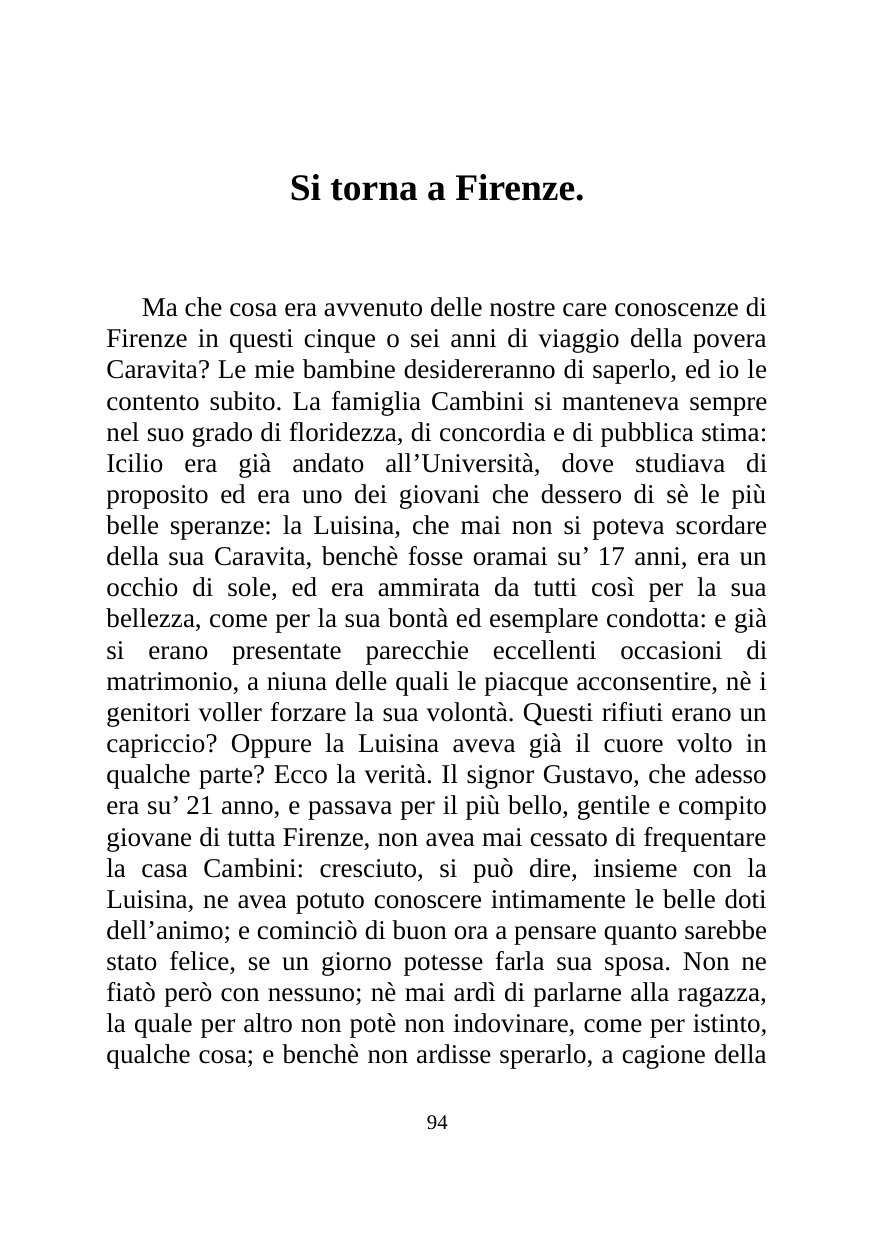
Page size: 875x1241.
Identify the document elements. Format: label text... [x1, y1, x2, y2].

text Ma che cosa era avvenuto delle nostre care conoscenze di Firenze in questi cinque o sei anni di viaggio della povera Caravita? Le mie bambine desidereranno di saperlo, ed io le contento subito. La famiglia Cambini si manteneva sempre nel suo grado di floridezza, di concordia e di pubblica stima: Icilio era già andato all’Università, dove studiava di proposito ed era uno dei giovani che dessero di sè le più belle speranze: la Luisina, che mai non si poteva scordare della sua Caravita, benchè fosse oramai su’ 17 anni, era un occhio di sole, ed era ammirata da tutti così per la sua bellezza, come per la sua bontà ed esemplare condotta: e già si erano presentate parecchie eccellenti occasioni di matrimonio, a niuna delle quali le piacque acconsentire, nè i genitori voller forzare la sua volontà. Questi rifiuti erano un capriccio? Oppure la Luisina aveva già il cuore volto in qualche parte? Ecco la verità. Il signor Gustavo, che adesso era su’ 21 anno, e passava per il più bello, gentile e compito giovane di tutta Firenze, non avea mai cessato di frequentare la casa Cambini: cresciuto, si può dire, insieme con la Luisina, ne avea potuto conoscere intimamente le belle doti dell’animo; e cominciò di buon ora a pensare quanto sarebbe stato felice, se un giorno potesse farla sua sposa. Non ne fiatò però con nessuno; nè mai ardì di parlarne alla ragazza, la quale per altro non potè non indovinare, come per istinto, qualche cosa; e benchè non ardisse sperarlo, a cagione della [106, 291, 768, 1070]
subtitle Si torna a Firenze. [106, 165, 768, 208]
